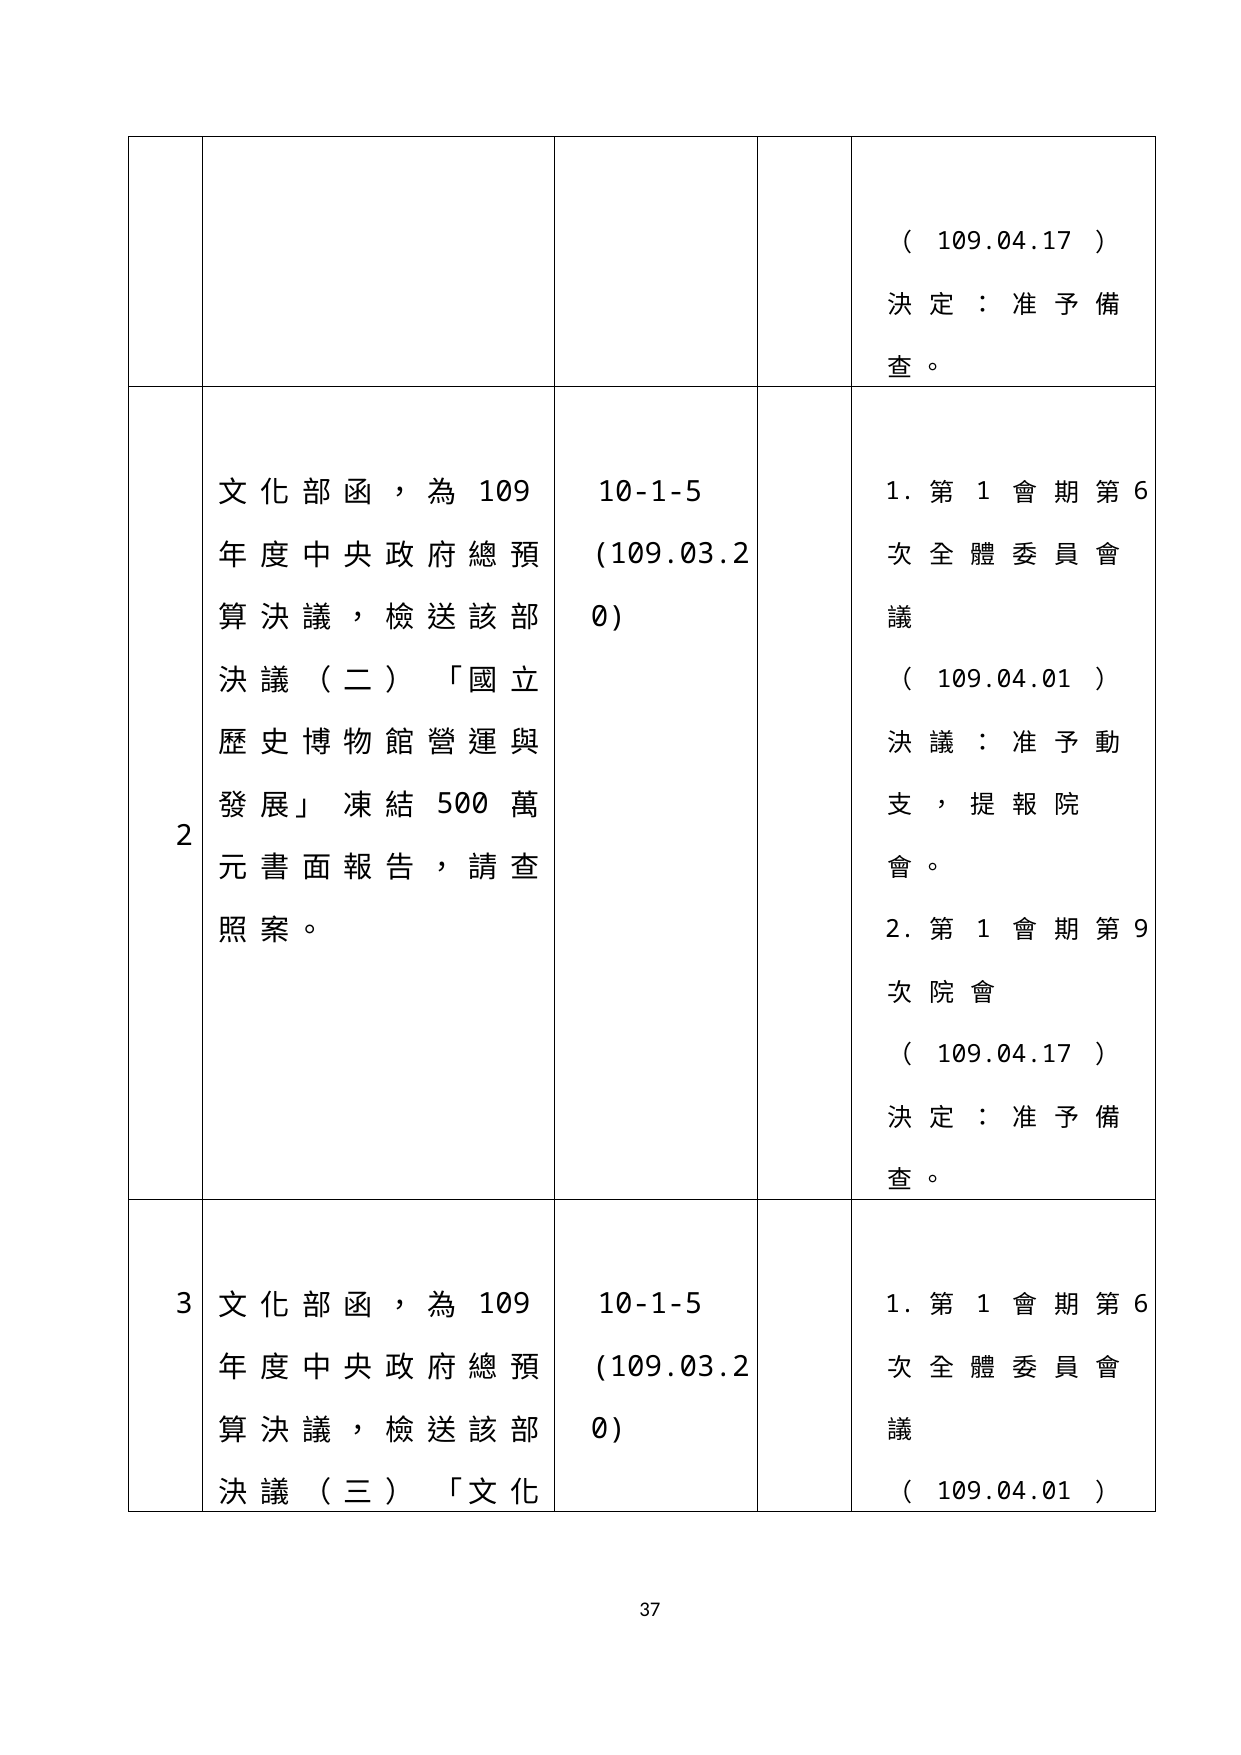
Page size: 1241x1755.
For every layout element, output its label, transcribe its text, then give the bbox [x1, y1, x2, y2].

table_cell 文化部函，為109年度中央政府總預算決議，檢送該部決議（二）「國立歷史博物館營運與發展」凍結500萬元書面報告，請查照案。 [203, 387, 554, 1198]
table_cell [555, 137, 757, 386]
table_cell 1.第1會期第6次全體委員會議（109.04.01）決議：准予動支，提報院會。 2.第1會期第9次院會（109.04.17）決定：准予備查。 [852, 387, 1155, 1198]
table_cell [758, 1200, 851, 1511]
table_cell 10-1-5 (109.03.20) [555, 1200, 757, 1511]
table_cell 10-1-5 (109.03.20) [555, 387, 757, 1198]
table_cell [758, 137, 851, 386]
table_cell 文化部函，為109年度中央政府總預算決議，檢送該部決議（三）「文化 [203, 1200, 554, 1511]
table_cell （109.04.17）決定：准予備查。 [852, 137, 1155, 386]
table_cell [203, 137, 554, 386]
table_cell [129, 1200, 202, 1511]
table_cell [758, 387, 851, 1198]
table_cell [129, 387, 202, 1198]
table_cell [129, 137, 202, 386]
table_cell 1.第1會期第6次全體委員會議（109.04.01） [852, 1200, 1155, 1511]
